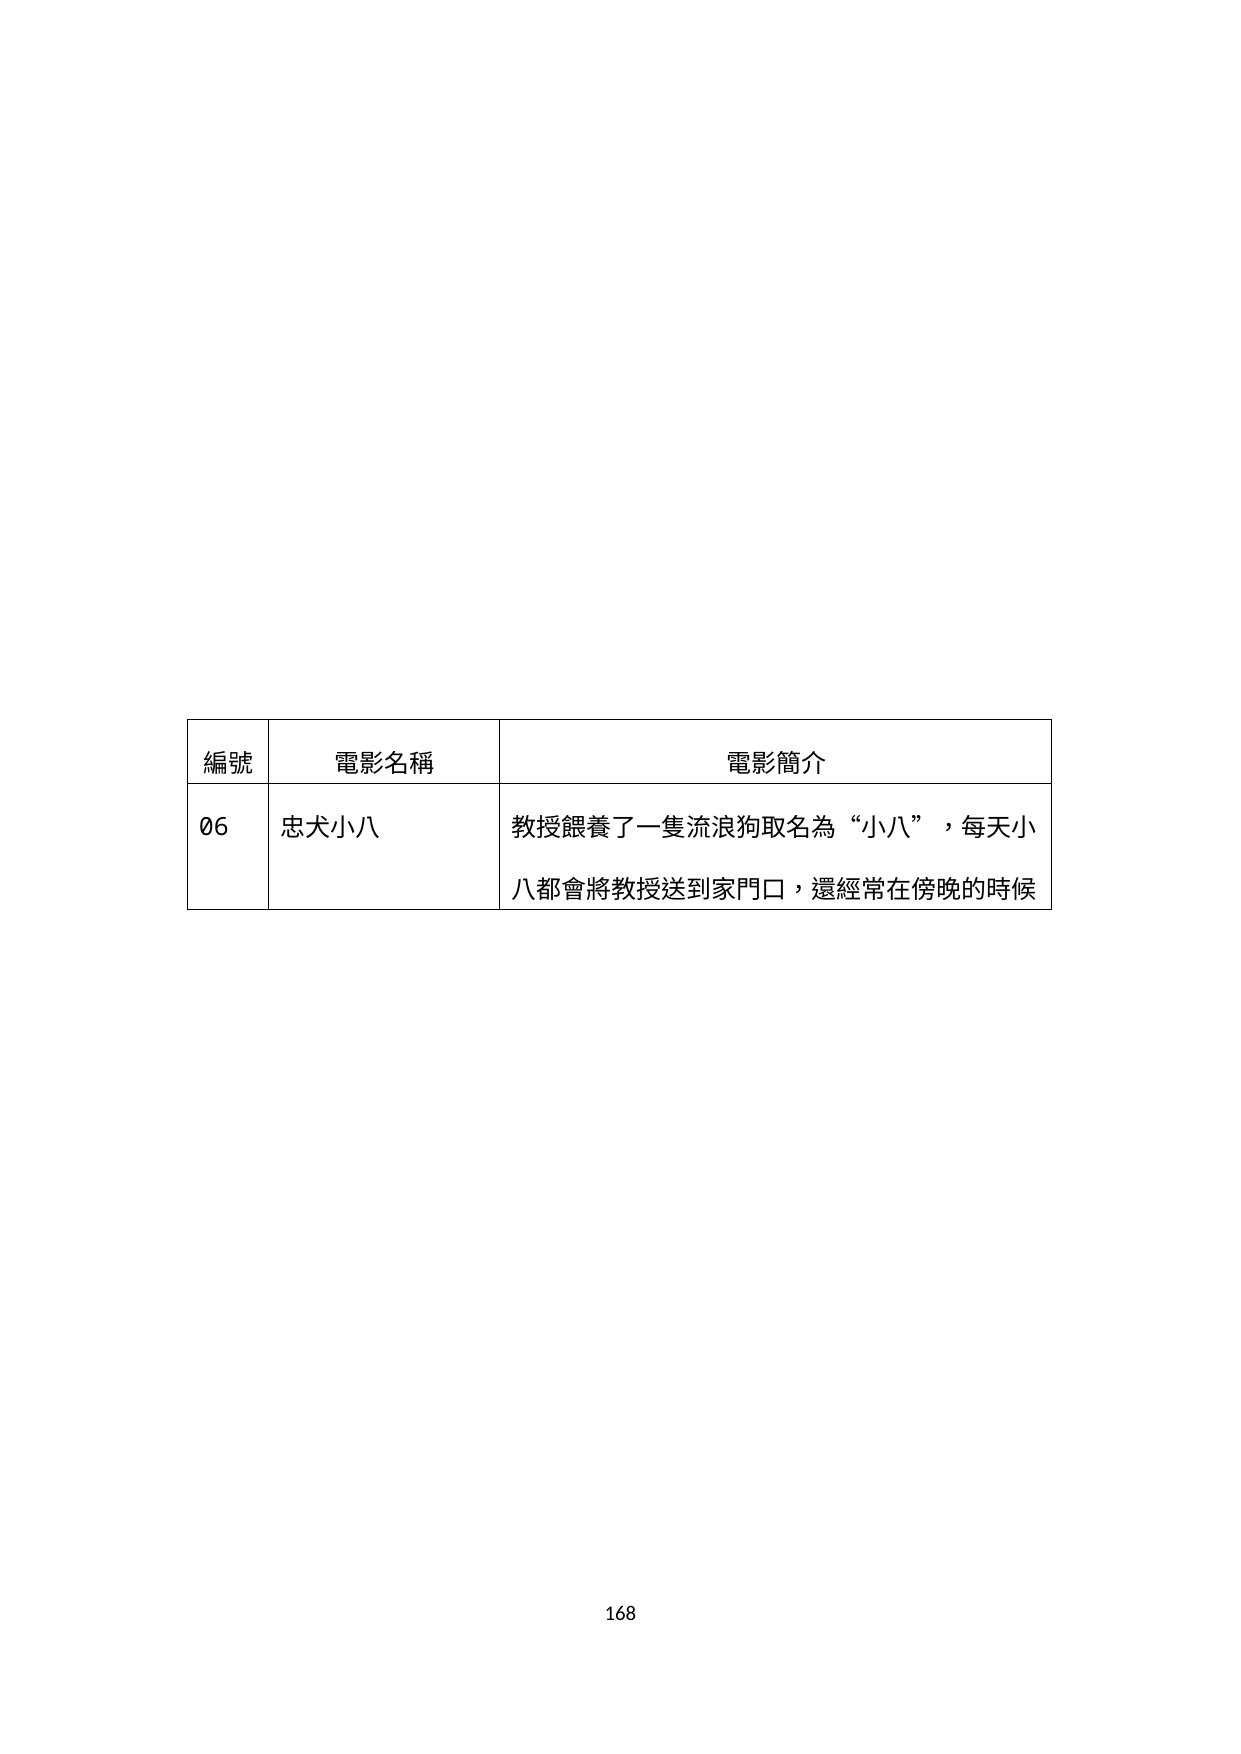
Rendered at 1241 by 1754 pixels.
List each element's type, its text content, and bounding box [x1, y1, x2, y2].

table_cell 教授餵養了一隻流浪狗取名為“小八”，每天小八都會將教授送到家門口，還經常在傍晚的時候 [500, 784, 1051, 909]
table_header 編號 [188, 720, 268, 783]
table_cell 忠犬小八 [269, 784, 499, 909]
table_cell 06 [188, 784, 268, 909]
table_header 電影簡介 [500, 720, 1051, 783]
table_header 電影名稱 [269, 720, 499, 783]
